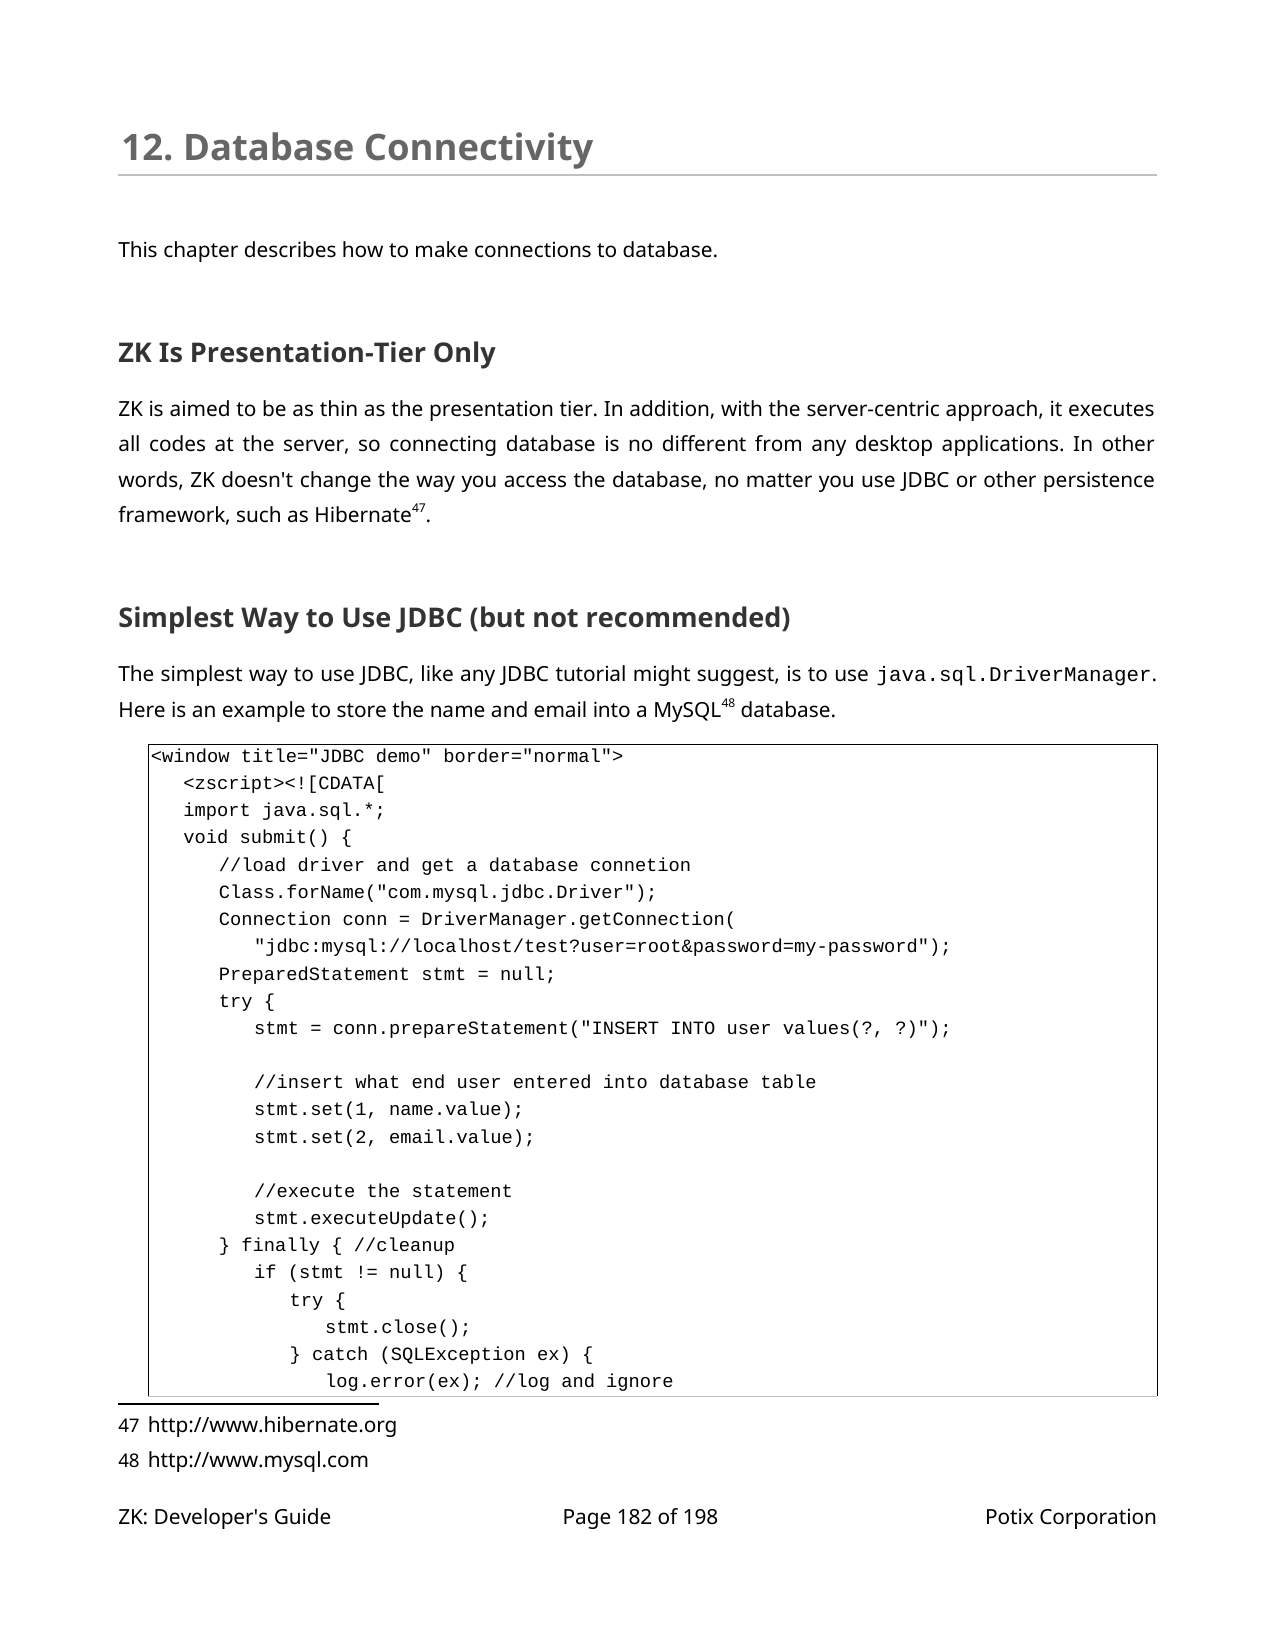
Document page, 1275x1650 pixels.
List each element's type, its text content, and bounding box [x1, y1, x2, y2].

text } catch (SQLException ex) { [149, 1342, 1157, 1366]
subtitle Simplest Way to Use JDBC (but not recommended) [118, 599, 1157, 636]
text stmt.close(); [149, 1315, 1157, 1339]
text //execute the statement [149, 1179, 1157, 1203]
text The simplest way to use JDBC, like any JDBC tutorial might suggest, is to use java.sql.DriverManager. Here is an example to store the name and email into a MySQL database. [118, 659, 1157, 723]
text Class.forName("com.mysql.jdbc.Driver"); [149, 880, 1157, 904]
text stmt.set(2, email.value); [149, 1124, 1157, 1149]
text //load driver and get a database connetion [149, 853, 1157, 877]
text http://www.mysql.com [118, 1445, 1157, 1473]
text http://www.hibernate.org [118, 1410, 1157, 1438]
subtitle ZK Is Presentation-Tier Only [118, 334, 1157, 371]
text stmt.set(1, name.value); [149, 1097, 1157, 1122]
text //insert what end user entered into database table [149, 1070, 1157, 1094]
text import java.sql.*; [149, 798, 1157, 822]
text ZK is aimed to be as thin as the presentation tier. In addition, with the server-centric approach, it executes all codes at the server, so connecting database is no different from any desktop applications. In other words, ZK doesn't change the way you access the database, no matter you use JDBC or other persistence framework, such as Hibernate. [118, 394, 1157, 528]
text stmt = conn.prepareStatement("INSERT INTO user values(?, ?)"); [149, 1016, 1157, 1040]
text log.error(ex); //log and ignore [149, 1369, 1157, 1396]
text if (stmt != null) { [149, 1260, 1157, 1285]
text <zscript><![CDATA[ [149, 771, 1157, 795]
text This chapter describes how to make connections to database. [118, 235, 1157, 263]
text try { [149, 1288, 1157, 1312]
text PreparedStatement stmt = null; [149, 961, 1157, 986]
text stmt.executeUpdate(); [149, 1206, 1157, 1230]
text "jdbc:mysql://localhost/test?user=root&password=my-password"); [149, 934, 1157, 958]
text Connection conn = DriverManager.getConnection( [149, 907, 1157, 931]
text <window title="JDBC demo" border="normal"> [149, 745, 1157, 768]
text } finally { //cleanup [149, 1233, 1157, 1257]
subtitle 12. Database Connectivity [118, 118, 1157, 174]
text void submit() { [149, 825, 1157, 850]
text try { [149, 988, 1157, 1013]
